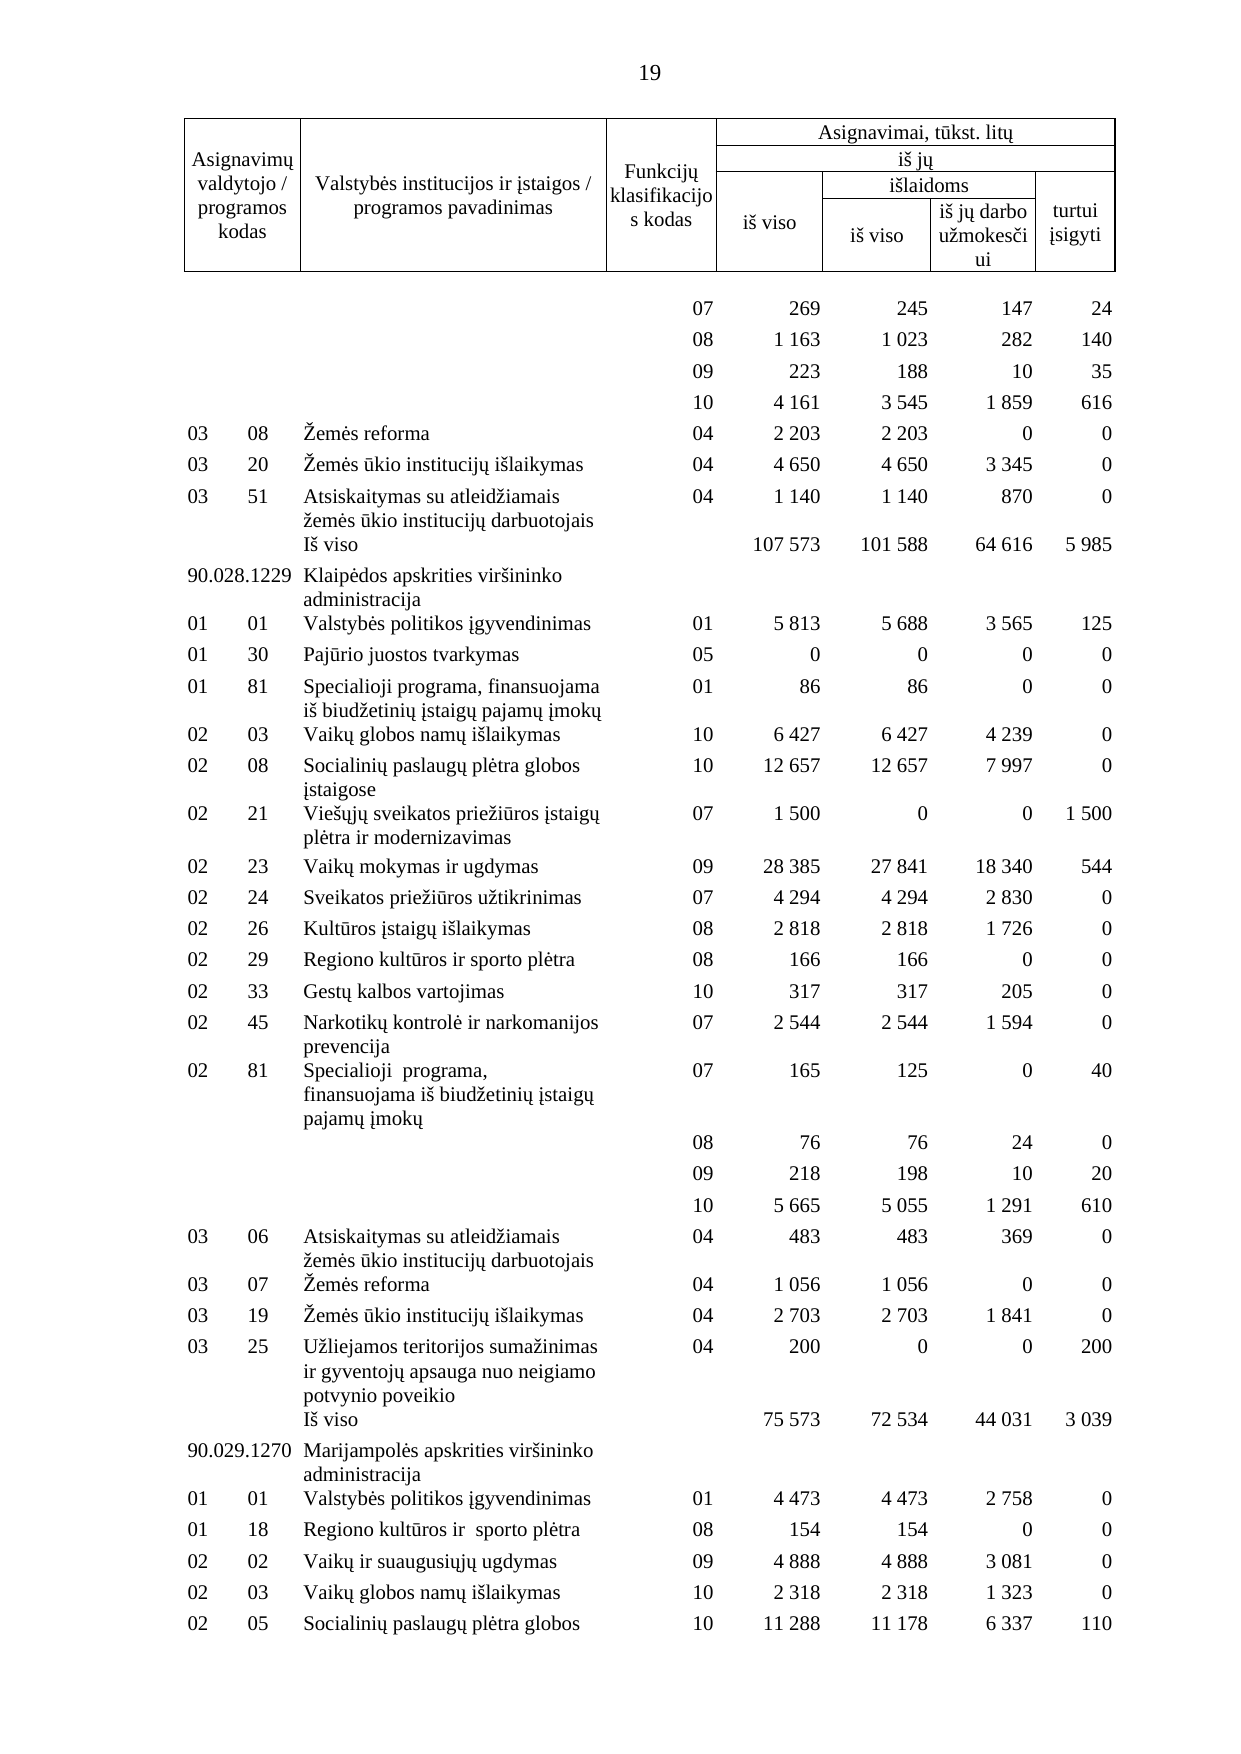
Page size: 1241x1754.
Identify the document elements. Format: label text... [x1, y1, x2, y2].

table_cell 10 [606, 1580, 716, 1611]
table_cell 02 [184, 854, 244, 885]
table_cell 2 703 [823, 1303, 931, 1334]
table_cell [184, 359, 244, 390]
table_cell [184, 328, 244, 359]
table_cell 4 161 [716, 390, 823, 421]
table_cell 01 [184, 1486, 244, 1517]
table_cell 23 [245, 854, 300, 885]
table_cell 01 [606, 611, 716, 642]
table_cell 3 565 [931, 611, 1035, 642]
table_cell 0 [1035, 979, 1115, 1010]
table_cell 1 163 [716, 328, 823, 359]
table_cell 245 [823, 296, 931, 327]
table_cell Viešųjų sveikatos priežiūros įstaigų plėtra ir modernizavimas [300, 801, 606, 853]
table_cell 0 [823, 1335, 931, 1407]
table_cell 27 841 [823, 854, 931, 885]
table_cell 28 385 [716, 854, 823, 885]
table_cell 01 [184, 1517, 244, 1548]
table_cell 02 [184, 1611, 244, 1636]
table_cell Vaikų mokymas ir ugdymas [300, 854, 606, 885]
table_cell [245, 1130, 300, 1161]
table_cell [245, 390, 300, 421]
table_cell 2 544 [823, 1010, 931, 1058]
table_cell 03 [184, 1272, 244, 1303]
table_cell 01 [245, 1486, 300, 1517]
table_cell 317 [716, 979, 823, 1010]
table_cell 4 888 [716, 1549, 823, 1580]
table_cell 08 [606, 1517, 716, 1548]
table_cell 10 [606, 1193, 716, 1224]
table_cell [1035, 1438, 1115, 1486]
table_header Funkcijų klasifikacijos kodas [607, 119, 716, 271]
table_cell 0 [931, 1058, 1035, 1130]
table_cell 0 [1035, 916, 1115, 947]
table_cell Iš viso [300, 1407, 606, 1438]
table_cell 0 [1035, 1517, 1115, 1548]
table_cell 02 [184, 753, 244, 801]
table_cell 4 294 [716, 885, 823, 916]
table_cell 10 [931, 1161, 1035, 1193]
table_cell 4 294 [823, 885, 931, 916]
table_cell [245, 532, 300, 563]
table_cell Socialinių paslaugų plėtra globos įstaigose [300, 753, 606, 801]
table_cell 0 [1035, 885, 1115, 916]
table_cell 5 055 [823, 1193, 931, 1224]
table_cell 1 594 [931, 1010, 1035, 1058]
table_cell 166 [716, 947, 823, 978]
table_cell 0 [1035, 453, 1115, 484]
table_cell Kultūros įstaigų išlaikymas [300, 916, 606, 947]
table_cell [300, 390, 606, 421]
table_cell 616 [1035, 390, 1115, 421]
table_cell 07 [606, 1058, 716, 1130]
table_cell [300, 1193, 606, 1224]
table_cell 03 [184, 421, 244, 452]
table_cell 0 [1035, 1549, 1115, 1580]
table_cell 223 [716, 359, 823, 390]
table_cell Regiono kultūros ir sporto plėtra [300, 1517, 606, 1548]
table_cell [300, 328, 606, 359]
table_cell 0 [716, 643, 823, 674]
table_cell 08 [606, 916, 716, 947]
table_cell 01 [606, 674, 716, 722]
table_cell 08 [245, 421, 300, 452]
table_cell 7 997 [931, 753, 1035, 801]
table_cell 03 [184, 1224, 244, 1272]
table_cell 07 [245, 1272, 300, 1303]
table_cell 610 [1035, 1193, 1115, 1224]
table_cell [1035, 563, 1115, 611]
table_cell Socialinių paslaugų plėtra globos [300, 1611, 606, 1636]
table_cell [245, 296, 300, 327]
table_cell 1 023 [823, 328, 931, 359]
table_cell 12 657 [823, 753, 931, 801]
table_cell 04 [606, 484, 716, 532]
table_cell 0 [1035, 643, 1115, 674]
table_cell Žemės reforma [300, 421, 606, 452]
table_cell 81 [245, 1058, 300, 1130]
table_cell 0 [1035, 674, 1115, 722]
table_cell 5 688 [823, 611, 931, 642]
table_cell Iš viso [300, 532, 606, 563]
table_cell 03 [184, 1335, 244, 1407]
table_cell 5 813 [716, 611, 823, 642]
table_cell 4 473 [823, 1486, 931, 1517]
table_cell 04 [606, 1303, 716, 1334]
table_cell 101 588 [823, 532, 931, 563]
table_cell [184, 1407, 244, 1438]
table_cell 05 [245, 1611, 300, 1636]
table_cell 0 [931, 1272, 1035, 1303]
table_cell 107 573 [716, 532, 823, 563]
table_cell 282 [931, 328, 1035, 359]
table_cell 04 [606, 1335, 716, 1407]
table_cell [184, 272, 1115, 296]
table_cell 19 [245, 1303, 300, 1334]
table_cell 08 [606, 328, 716, 359]
table_cell iš jų darbo užmokesčiui [931, 199, 1035, 271]
table_cell 10 [606, 1611, 716, 1636]
table_cell [931, 1438, 1035, 1486]
table_cell 21 [245, 801, 300, 853]
table_cell 86 [716, 674, 823, 722]
table_cell 01 [184, 643, 244, 674]
table_cell 0 [1035, 1224, 1115, 1272]
table_cell 2 318 [716, 1580, 823, 1611]
table_cell 3 081 [931, 1549, 1035, 1580]
table_cell Vaikų globos namų išlaikymas [300, 1580, 606, 1611]
table_cell 44 031 [931, 1407, 1035, 1438]
table_cell 0 [823, 643, 931, 674]
table_cell Valstybės politikos įgyvendinimas [300, 611, 606, 642]
table_cell 125 [1035, 611, 1115, 642]
table_cell 1 056 [716, 1272, 823, 1303]
table_cell 72 534 [823, 1407, 931, 1438]
table_cell 188 [823, 359, 931, 390]
table_cell 6 427 [716, 722, 823, 753]
table_cell 2 818 [716, 916, 823, 947]
table_cell 12 657 [716, 753, 823, 801]
table_cell 165 [716, 1058, 823, 1130]
table_cell Žemės ūkio institucijų išlaikymas [300, 1303, 606, 1334]
table_cell Valstybės politikos įgyvendinimas [300, 1486, 606, 1517]
table_header Asignavimų valdytojo / programos kodas [185, 119, 300, 271]
table_cell [823, 1438, 931, 1486]
table_cell 01 [606, 1486, 716, 1517]
table_cell Gestų kalbos vartojimas [300, 979, 606, 1010]
table_cell [300, 1161, 606, 1193]
table_cell 1 056 [823, 1272, 931, 1303]
table_cell Vaikų globos namų išlaikymas [300, 722, 606, 753]
table_cell [300, 296, 606, 327]
table_cell 18 340 [931, 854, 1035, 885]
table_cell [245, 359, 300, 390]
table_cell 03 [184, 453, 244, 484]
table_cell 76 [823, 1130, 931, 1161]
table_cell 1 291 [931, 1193, 1035, 1224]
table_cell 0 [1035, 722, 1115, 753]
table_cell [184, 1193, 244, 1224]
table_cell [245, 1407, 300, 1438]
table_cell 4 473 [716, 1486, 823, 1517]
table_cell 0 [1035, 1010, 1115, 1058]
table_cell Narkotikų kontrolė ir narkomanijos prevencija [300, 1010, 606, 1058]
table_cell [184, 1130, 244, 1161]
table_cell 2 703 [716, 1303, 823, 1334]
table_cell [931, 563, 1035, 611]
table_cell 02 [245, 1549, 300, 1580]
table_cell [606, 1438, 716, 1486]
table_cell 03 [245, 722, 300, 753]
table_cell 04 [606, 1272, 716, 1303]
table_cell Klaipėdos apskrities viršininko administracija [300, 563, 606, 611]
table_cell 1 140 [716, 484, 823, 532]
table_cell [184, 296, 244, 327]
table_cell 5 665 [716, 1193, 823, 1224]
table_cell [245, 1193, 300, 1224]
table_cell 35 [1035, 359, 1115, 390]
table_cell 90.029.1270 [184, 1438, 300, 1486]
table_cell 3 545 [823, 390, 931, 421]
table_cell 29 [245, 947, 300, 978]
table_cell [300, 1130, 606, 1161]
table_cell 81 [245, 674, 300, 722]
table_cell 24 [931, 1130, 1035, 1161]
table_cell 75 573 [716, 1407, 823, 1438]
table_cell 483 [716, 1224, 823, 1272]
table_cell 200 [716, 1335, 823, 1407]
table_cell 544 [1035, 854, 1115, 885]
table_cell [606, 532, 716, 563]
table_cell 05 [606, 643, 716, 674]
table_cell 1 841 [931, 1303, 1035, 1334]
table_cell 2 830 [931, 885, 1035, 916]
table_cell 198 [823, 1161, 931, 1193]
table_cell 03 [184, 1303, 244, 1334]
table_cell [184, 1161, 244, 1193]
table_cell 11 178 [823, 1611, 931, 1636]
table_cell 0 [931, 1335, 1035, 1407]
table_cell 30 [245, 643, 300, 674]
table_cell 04 [606, 421, 716, 452]
table_cell 0 [1035, 1303, 1115, 1334]
table_cell 0 [1035, 421, 1115, 452]
table_cell 4 650 [716, 453, 823, 484]
table_cell 10 [606, 979, 716, 1010]
table_cell 0 [931, 1517, 1035, 1548]
table_cell 0 [1035, 947, 1115, 978]
table_cell Atsiskaitymas su atleidžiamais žemės ūkio institucijų darbuotojais [300, 1224, 606, 1272]
table_cell 200 [1035, 1335, 1115, 1407]
table_cell 02 [184, 801, 244, 853]
table_cell 147 [931, 296, 1035, 327]
table_cell Užliejamos teritorijos sumažinimas ir gyventojų apsauga nuo neigiamo potvynio poveikio [300, 1335, 606, 1407]
table_cell 33 [245, 979, 300, 1010]
table_cell 2 758 [931, 1486, 1035, 1517]
table_cell 04 [606, 1224, 716, 1272]
table_cell 02 [184, 1058, 244, 1130]
table_cell 07 [606, 885, 716, 916]
table_cell 0 [931, 801, 1035, 853]
table_cell 02 [184, 722, 244, 753]
table_cell 166 [823, 947, 931, 978]
table_cell turtui įsigyti [1036, 172, 1114, 271]
table_cell 25 [245, 1335, 300, 1407]
table_cell 2 544 [716, 1010, 823, 1058]
table_cell 06 [245, 1224, 300, 1272]
table_cell [606, 1407, 716, 1438]
table_cell 26 [245, 916, 300, 947]
table_cell 2 318 [823, 1580, 931, 1611]
table_cell 02 [184, 1010, 244, 1058]
table_header Valstybės institucijos ir įstaigos / programos pavadinimas [301, 119, 606, 271]
table_cell 0 [931, 421, 1035, 452]
table_cell 1 500 [1035, 801, 1115, 853]
table_cell 1 323 [931, 1580, 1035, 1611]
table_cell 0 [1035, 1486, 1115, 1517]
table_cell 10 [606, 722, 716, 753]
table_cell 02 [184, 979, 244, 1010]
table_cell Marijampolės apskrities viršininko administracija [300, 1438, 606, 1486]
table_cell 40 [1035, 1058, 1115, 1130]
table_cell 02 [184, 947, 244, 978]
table_cell 24 [245, 885, 300, 916]
table_cell 86 [823, 674, 931, 722]
table_cell 6 427 [823, 722, 931, 753]
table_cell 07 [606, 296, 716, 327]
table_cell 02 [184, 916, 244, 947]
table_cell 0 [1035, 753, 1115, 801]
table_cell 4 650 [823, 453, 931, 484]
table_cell 2 818 [823, 916, 931, 947]
table_cell 76 [716, 1130, 823, 1161]
table_cell 18 [245, 1517, 300, 1548]
table_cell 1 859 [931, 390, 1035, 421]
table_cell 03 [184, 484, 244, 532]
table_cell 6 337 [931, 1611, 1035, 1636]
table_cell 09 [606, 1161, 716, 1193]
table_cell 0 [1035, 1580, 1115, 1611]
table_cell 110 [1035, 1611, 1115, 1636]
table_cell 08 [606, 1130, 716, 1161]
table_cell 317 [823, 979, 931, 1010]
table_cell 2 203 [716, 421, 823, 452]
table_cell [606, 563, 716, 611]
table_cell išlaidoms [823, 172, 1035, 198]
table_cell 154 [716, 1517, 823, 1548]
table_cell 10 [606, 390, 716, 421]
table_cell 09 [606, 1549, 716, 1580]
table_cell 08 [245, 753, 300, 801]
table_cell 09 [606, 359, 716, 390]
table_cell [716, 1438, 823, 1486]
table_cell 51 [245, 484, 300, 532]
table_cell 154 [823, 1517, 931, 1548]
table_cell [184, 532, 244, 563]
table_cell Žemės ūkio institucijų išlaikymas [300, 453, 606, 484]
table_cell 0 [1035, 484, 1115, 532]
table_cell [823, 563, 931, 611]
table_cell 3 345 [931, 453, 1035, 484]
table_cell 20 [1035, 1161, 1115, 1193]
table_cell 269 [716, 296, 823, 327]
table_cell [245, 1161, 300, 1193]
table_cell 0 [823, 801, 931, 853]
table_cell 07 [606, 1010, 716, 1058]
table_cell 483 [823, 1224, 931, 1272]
table_cell 4 239 [931, 722, 1035, 753]
table_cell 1 726 [931, 916, 1035, 947]
table_cell Specialioji programa, finansuojama iš biudžetinių įstaigų pajamų įmokų [300, 1058, 606, 1130]
table_cell 01 [184, 611, 244, 642]
table_header Asignavimai, tūkst. litų [717, 119, 1114, 145]
table_cell 0 [931, 674, 1035, 722]
table_cell Regiono kultūros ir sporto plėtra [300, 947, 606, 978]
table_cell Atsiskaitymas su atleidžiamais žemės ūkio institucijų darbuotojais [300, 484, 606, 532]
table_cell 2 203 [823, 421, 931, 452]
table_cell 10 [606, 753, 716, 801]
table_cell [300, 359, 606, 390]
table_cell 0 [1035, 1130, 1115, 1161]
table_cell Specialioji programa, finansuojama iš biudžetinių įstaigų pajamų įmokų [300, 674, 606, 722]
table_cell Žemės reforma [300, 1272, 606, 1303]
table_cell 4 888 [823, 1549, 931, 1580]
table_cell 24 [1035, 296, 1115, 327]
table_cell [716, 563, 823, 611]
table_cell 02 [184, 1580, 244, 1611]
table_cell 1 140 [823, 484, 931, 532]
table_cell 09 [606, 854, 716, 885]
table_cell iš jų [717, 146, 1114, 171]
table_cell 04 [606, 453, 716, 484]
table_cell iš viso [823, 199, 930, 271]
table_cell 3 039 [1035, 1407, 1115, 1438]
table_cell Vaikų ir suaugusiųjų ugdymas [300, 1549, 606, 1580]
table_cell 125 [823, 1058, 931, 1130]
table_cell 5 985 [1035, 532, 1115, 563]
table_cell 64 616 [931, 532, 1035, 563]
table_cell 08 [606, 947, 716, 978]
table_cell 0 [1035, 1272, 1115, 1303]
table_cell 140 [1035, 328, 1115, 359]
table_cell [245, 328, 300, 359]
table_cell 03 [245, 1580, 300, 1611]
table_cell 90.028.1229 [184, 563, 300, 611]
table_cell 1 500 [716, 801, 823, 853]
table_cell 01 [245, 611, 300, 642]
table_cell 11 288 [716, 1611, 823, 1636]
table_cell [184, 390, 244, 421]
table_cell 10 [931, 359, 1035, 390]
table_cell 20 [245, 453, 300, 484]
table_cell 218 [716, 1161, 823, 1193]
table_cell 01 [184, 674, 244, 722]
table_cell 02 [184, 885, 244, 916]
table_cell 02 [184, 1549, 244, 1580]
table_cell 205 [931, 979, 1035, 1010]
table_cell Pajūrio juostos tvarkymas [300, 643, 606, 674]
table_cell Sveikatos priežiūros užtikrinimas [300, 885, 606, 916]
table_cell 45 [245, 1010, 300, 1058]
table_cell 369 [931, 1224, 1035, 1272]
table_cell 07 [606, 801, 716, 853]
table_cell 0 [931, 947, 1035, 978]
table_cell iš viso [717, 172, 822, 271]
table_cell 870 [931, 484, 1035, 532]
table_cell 0 [931, 643, 1035, 674]
